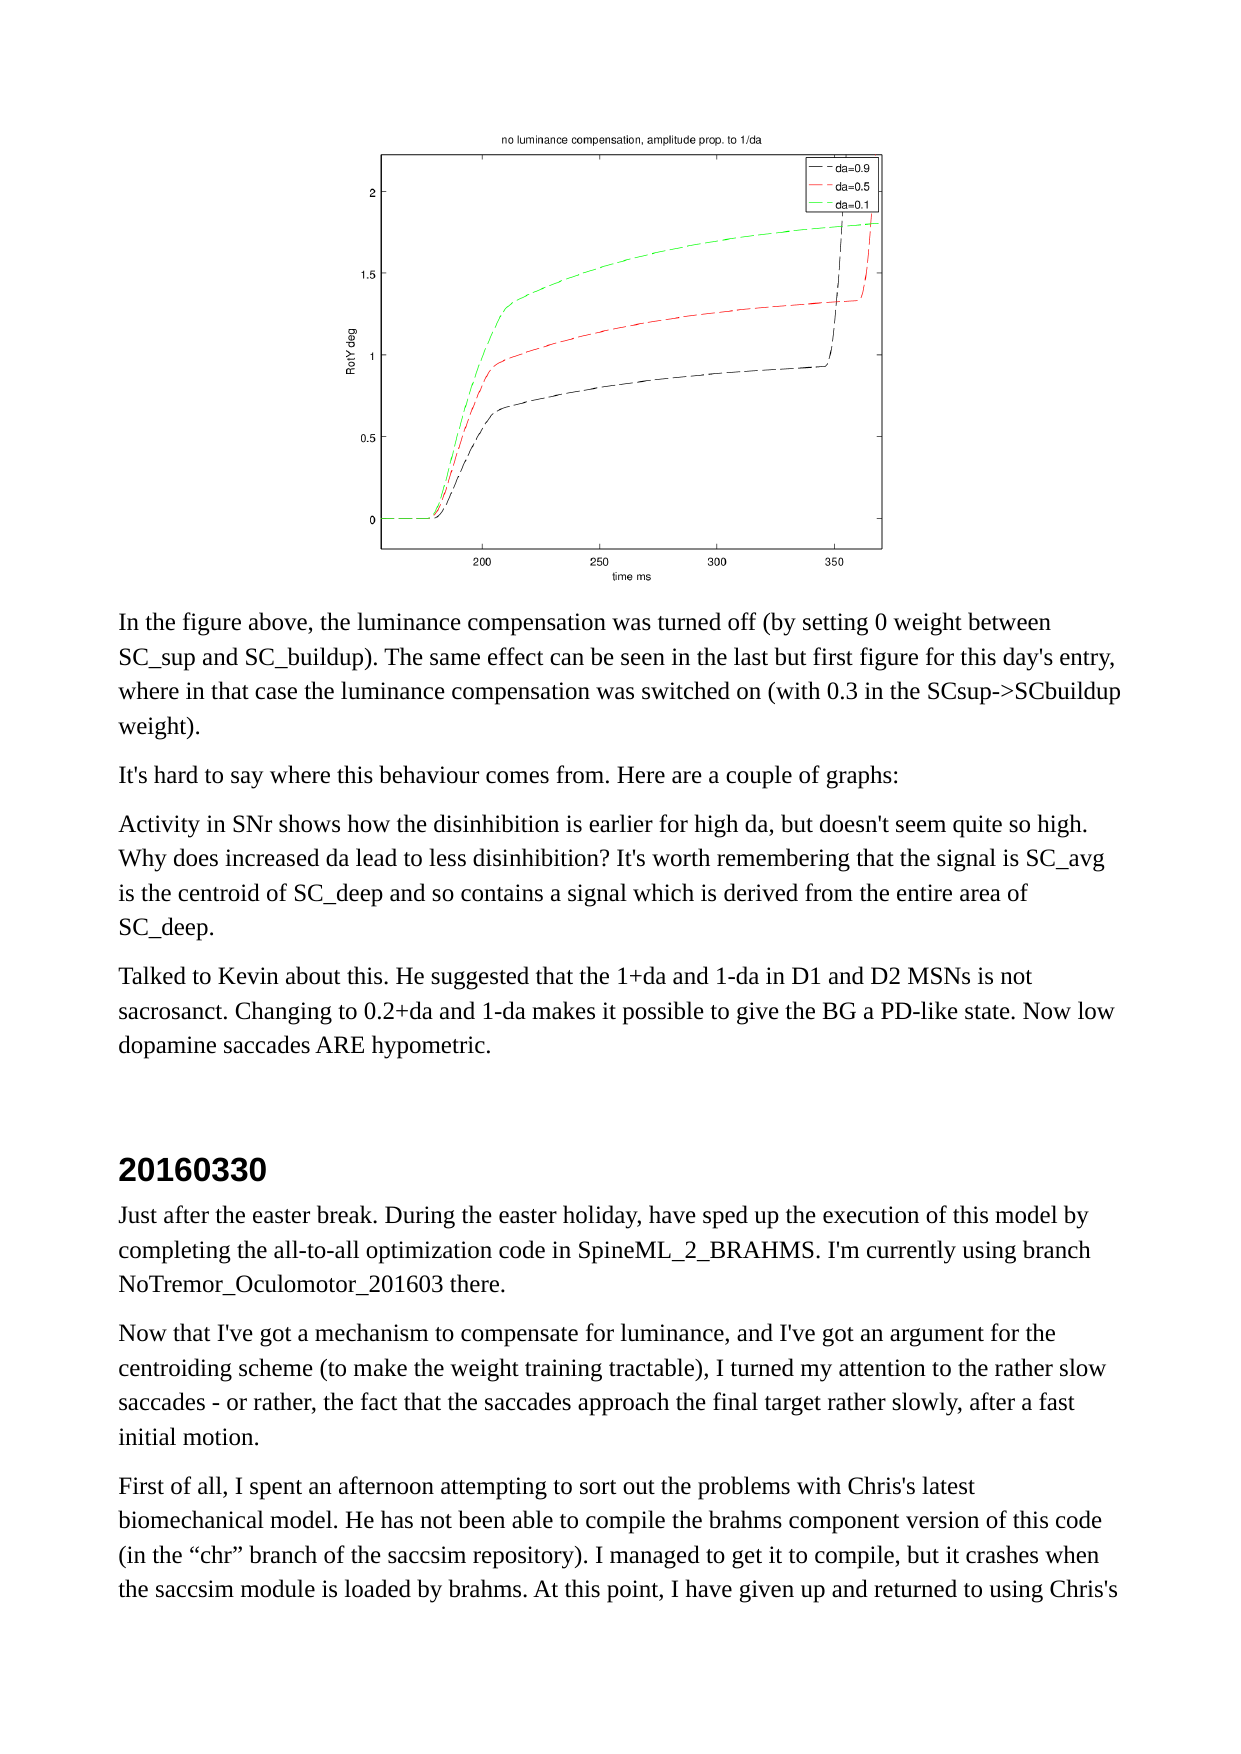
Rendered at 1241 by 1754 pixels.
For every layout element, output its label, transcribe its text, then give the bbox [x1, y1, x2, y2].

text Talked to Kevin about this. He suggested that the 1+da and 1-da in D1 and D2 MSNs is not sacrosanct. Changing to 0.2+da and 1-da makes it possible to give the BG a PD-like state. Now low dopamine saccades ARE hypometric. [118, 961, 1122, 1059]
text Just after the easter break. During the easter holiday, have sped up the execution of this model by completing the all-to-all optimization code in SpineML_2_BRAHMS. I'm currently using branch NoTremor_Oculomotor_201603 there. [118, 1201, 1122, 1298]
text It's hard to say where this behaviour comes from. Here are a couple of graphs: [118, 760, 1122, 789]
text Activity in SNr shows how the disinhibition is earlier for high da, but doesn't seem quite so high. Why does increased da lead to less disinhibition? It's worth remembering that the signal is SC_avg is the centroid of SC_deep and so contains a signal which is derived from the entire area of SC_deep. [118, 809, 1122, 941]
text In the figure above, the luminance compensation was turned off (by setting 0 weight between SC_sup and SC_buildup). The same effect can be seen in the last but first figure for this day's entry, where in that case the luminance compensation was switched on (with 0.3 in the SCsup->SCbuildup weight). [118, 602, 1122, 739]
subtitle 20160330 [118, 1149, 1122, 1188]
text First of all, I spent an afternoon attempting to sort out the problems with Chris's latest biomechanical model. He has not been able to compile the brahms component version of this code (in the “chr” branch of the saccsim repository). I managed to get it to compile, but it crashes when the saccsim module is loaded by brahms. At this point, I have given up and returned to using Chris's [118, 1471, 1122, 1603]
text Now that I've got a mechanism to compensate for luminance, and I've got an argument for the centroiding scheme (to make the weight training tractable), I turned my attention to the rather slow saccades - or rather, the fact that the saccades approach the final target rather slowly, after a fast initial motion. [118, 1318, 1122, 1451]
picture [297, 118, 943, 602]
